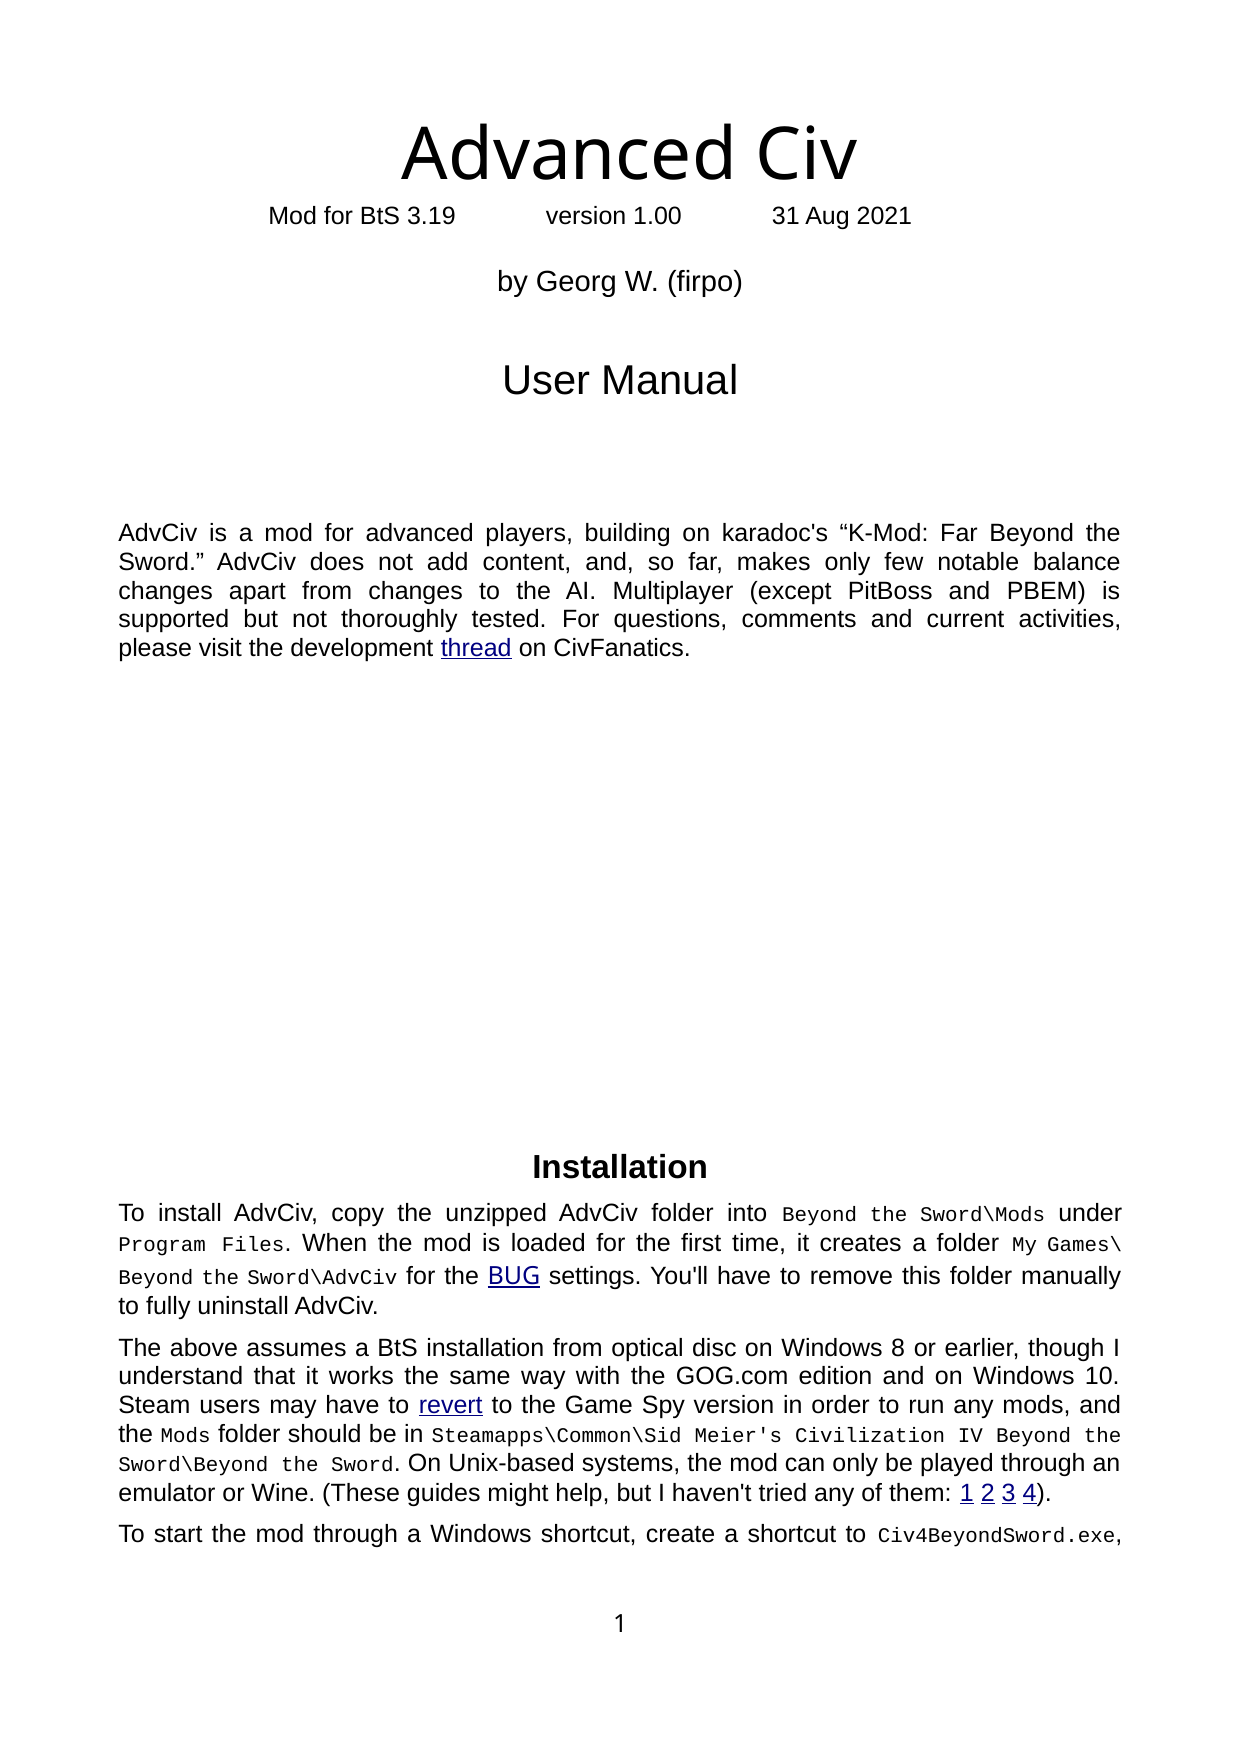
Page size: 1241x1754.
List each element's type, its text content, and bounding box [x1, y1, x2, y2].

text To install AdvCiv, copy the unzipped AdvCiv folder into Beyond the Sword\Mods under Program Files. When the mod is loaded for the first time, it creates a folder My Games\Beyond the Sword\AdvCiv for the BUG settings. You'll have to remove this folder manually to fully uninstall AdvCiv. [118, 1198, 1122, 1320]
text Advanced Civ [118, 118, 1122, 195]
text The above assumes a BtS installation from optical disc on Windows 8 or earlier, though I understand that it works the same way with the GOG.com edition and on Windows 10. Steam users may have to revert to the Game Spy version in order to run any mods, and the Mods folder should be in Steamapps\Common\Sid Meier's Civilization IV Beyond the Sword\Beyond the Sword. On Unix-based systems, the mod can only be played through an emulator or Wine. (These guides might help, but I haven't tried any of them: 1 2 3 4). [118, 1332, 1122, 1507]
text To start the mod through a Windows shortcut, create a shortcut to Civ4BeyondSword.exe, [118, 1519, 1122, 1549]
text by Georg W. (firpo) [118, 264, 1122, 298]
text Mod for BtS 3.19 version 1.00 31 Aug 2021 [118, 201, 1122, 229]
subtitle Installation [118, 1147, 1122, 1185]
text User Manual [118, 355, 1122, 403]
text AdvCiv is a mod for advanced players, building on karadoc's “K-Mod: Far Beyond the Sword.” AdvCiv does not add content, and, so far, makes only few notable balance changes apart from changes to the AI. Multiplayer (except PitBoss and PBEM) is supported but not thoroughly tested. For questions, comments and current activities, please visit the development thread on CivFanatics. [118, 518, 1122, 662]
